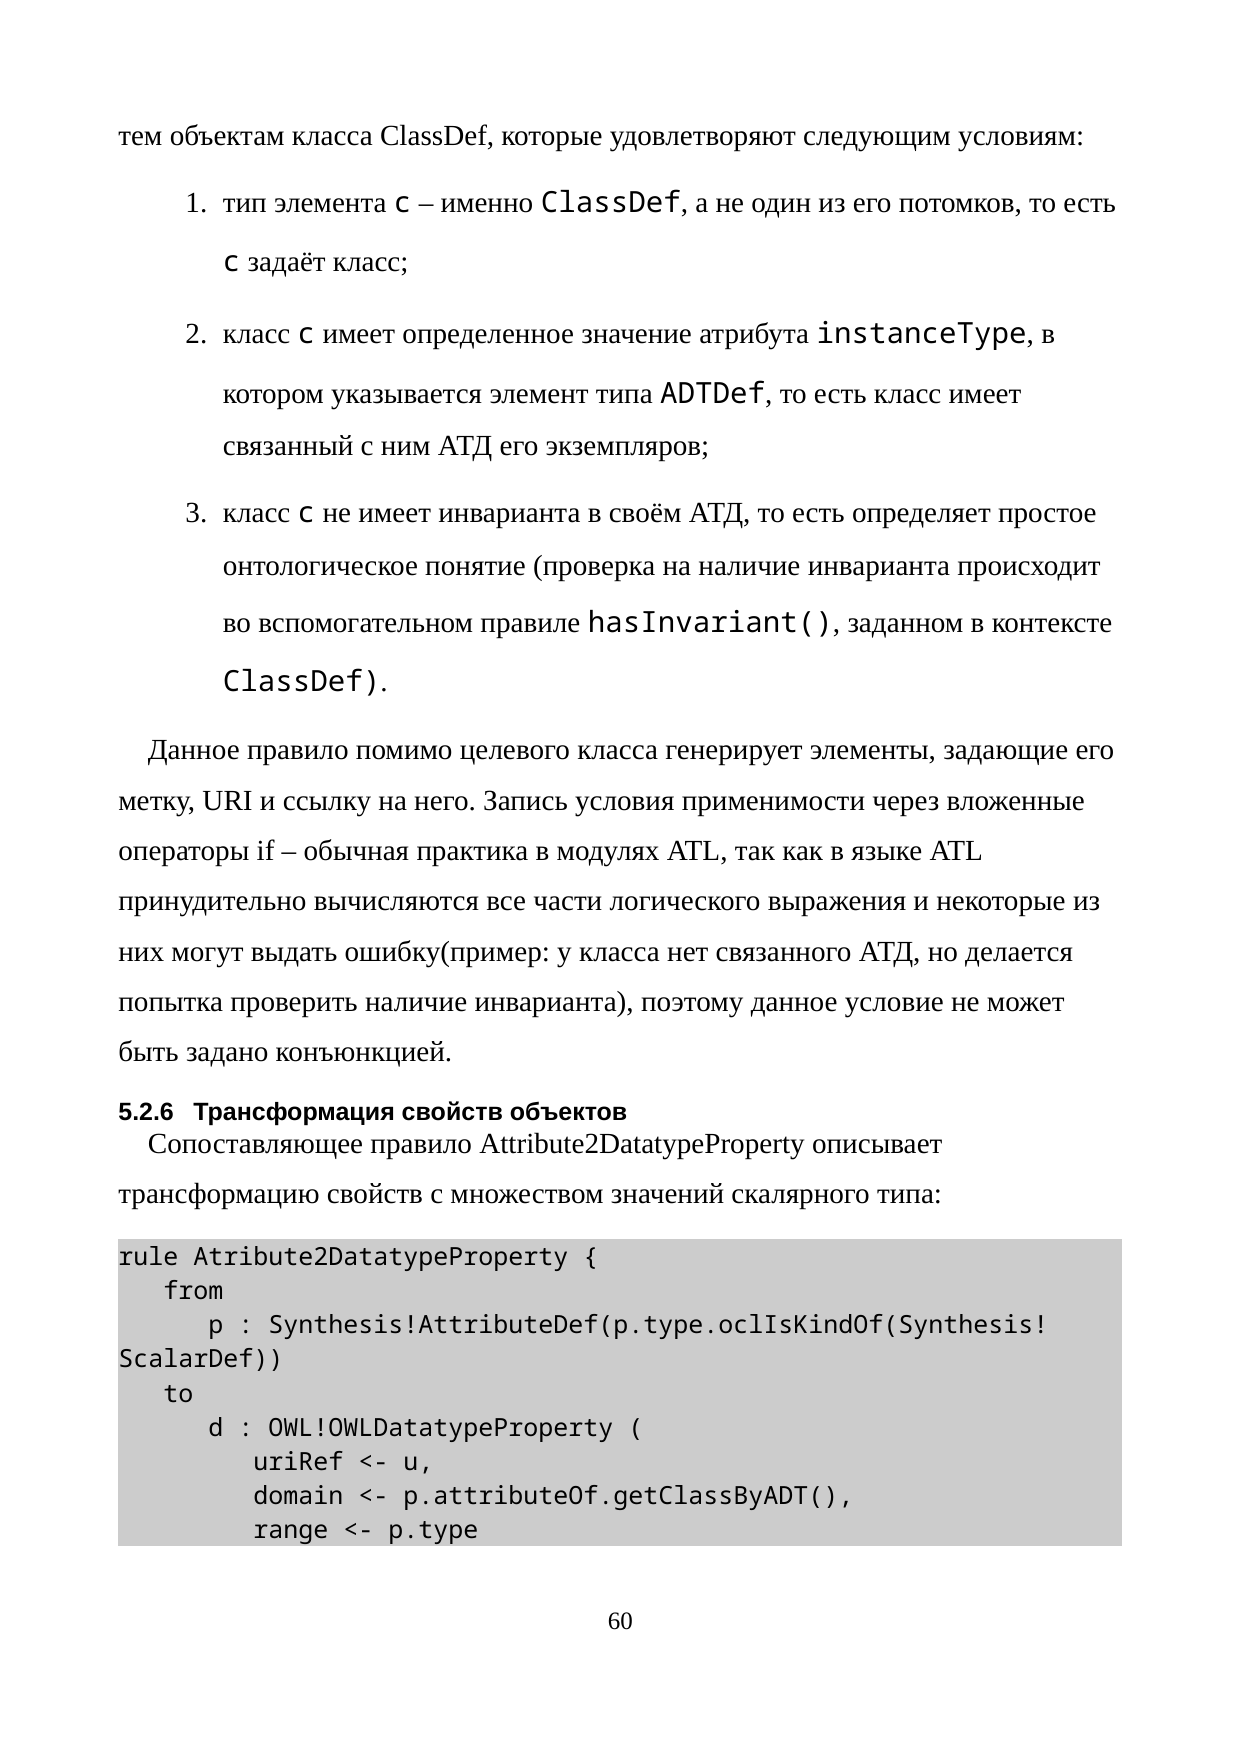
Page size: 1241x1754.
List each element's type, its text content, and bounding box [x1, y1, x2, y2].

text тем объектам класса ClassDef, которые удовлетворяют следующим условиям: [118, 118, 1122, 152]
subtitle Трансформация свойств объектов [118, 1097, 1122, 1126]
list класс c не имеет инварианта в своём АТД, то есть определяет простое онтологическое понятие (проверка на наличие инварианта происходит во вспомогательном правиле hasInvariant(), заданном в контексте ClassDef). [185, 491, 1122, 700]
list тип элемента c – именно ClassDef, а не один из его потомков, то есть c задаёт класс; [185, 181, 1122, 280]
text Данное правило помимо целевого класса генерирует элементы, задающие его метку, URI и ссылку на него. Запись условия применимости через вложенные операторы if – обычная практика в модулях ATL, так как в языке ATL принудительно вычисляются все части логического выражения и некоторые из них могут выдать ошибку(пример: у класса нет связанного АТД, но делается попытка проверить наличие инварианта), поэтому данное условие не может быть задано конъюнкцией. [118, 732, 1122, 1068]
text Сопоставляющее правило Attribute2DatatypeProperty описывает трансформацию свойств с множеством значений скалярного типа: [118, 1126, 1122, 1210]
text rule Atribute2DatatypeProperty { from p : Synthesis!AttributeDef(p.type.oclIsKindOf(Synthesis!ScalarDef)) to d : OWL!OWLDatatypeProperty ( uriRef <- u, domain <- p.attributeOf.getClassByADT(), range <- p.type [118, 1239, 1122, 1546]
list класс c имеет определенное значение атрибута instanceType, в котором указывается элемент типа ADTDef, то есть класс имеет связанный с ним АТД его экземпляров; [185, 312, 1122, 462]
